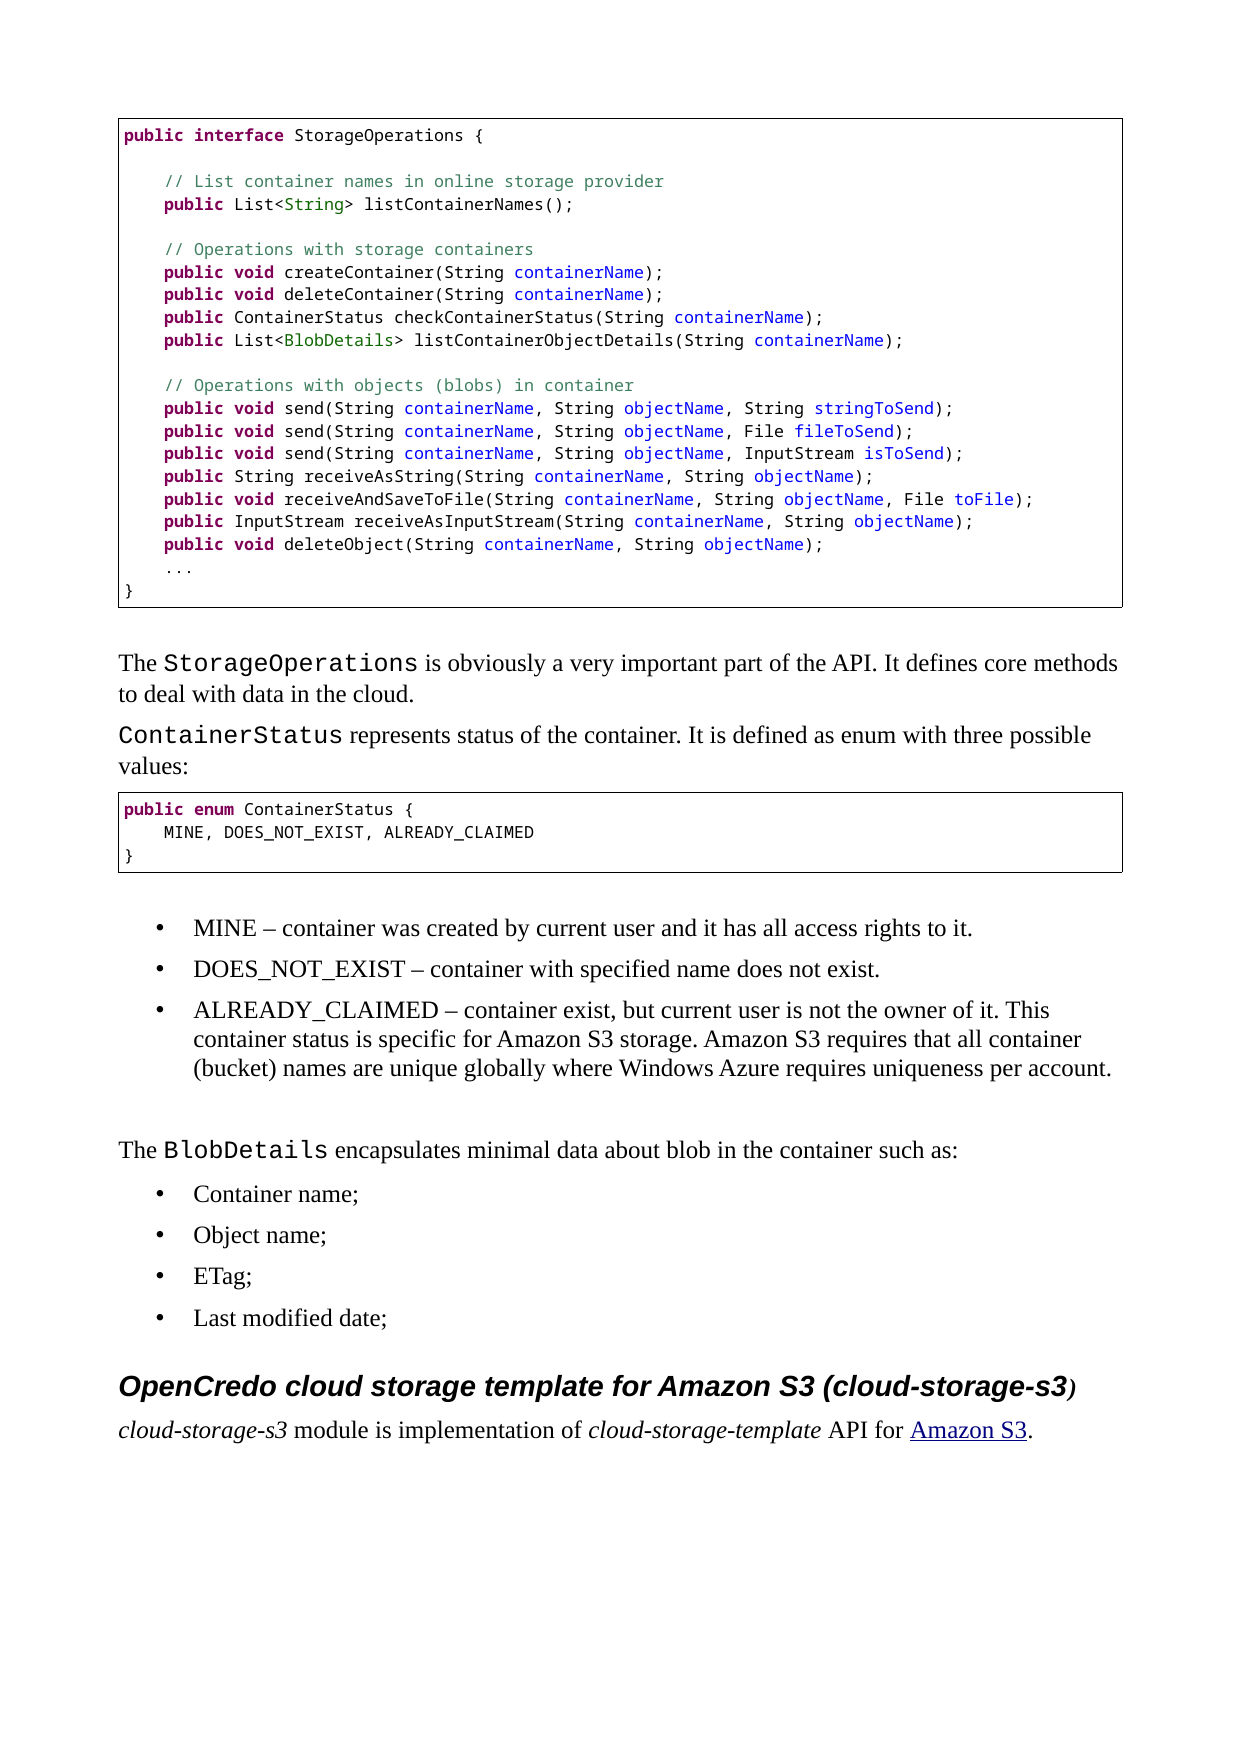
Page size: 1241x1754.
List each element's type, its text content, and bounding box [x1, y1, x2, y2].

text The BlobDetails encapsulates minimal data about blob in the container such as: [118, 1136, 1122, 1166]
text cloud-storage-s3 module is implementation of cloud-storage-template API for Amazon S3. [118, 1415, 1122, 1444]
list ALREADY_CLAIMED – container exist, but current user is not the owner of it. This container status is specific for Amazon S3 storage. Amazon S3 requires that all container (bucket) names are unique globally where Windows Azure requires uniqueness per account. [156, 996, 1122, 1082]
subtitle OpenCredo cloud storage template for Amazon S3 (cloud-storage-s3) [118, 1369, 1122, 1402]
list Container name; [156, 1179, 1122, 1208]
list Object name; [156, 1220, 1122, 1249]
text The StorageOperations is obviously a very important part of the API. It defines core methods to deal with data in the cloud. [118, 648, 1122, 707]
table_header public interface StorageOperations { // List container names in online storage provider public List<String> listContainerNames(); // Operations with storage containers public void createContainer(String containerName); public void deleteContainer(String containerName); public ContainerStatus checkContainerStatus(String containerName); public List<BlobDetails> listContainerObjectDetails(String containerName); // Operations with objects (blobs) in container public void send(String containerName, String objectName, String stringToSend); public void send(String containerName, String objectName, File fileToSend); public void send(String containerName, String objectName, InputStream isToSend); public String receiveAsString(String containerName, String objectName); public void receiveAndSaveToFile(String containerName, String objectName, File toFile); public InputStream receiveAsInputStream(String containerName, String objectName); public void deleteObject(String containerName, String objectName); ... } [119, 119, 1122, 607]
list Last modified date; [156, 1303, 1122, 1331]
list DOES_NOT_EXIST – container with specified name does not exist. [156, 954, 1122, 983]
text ContainerStatus represents status of the container. It is defined as enum with three possible values: [118, 720, 1122, 779]
list ETag; [156, 1261, 1122, 1290]
table_header public enum ContainerStatus { MINE, DOES_NOT_EXIST, ALREADY_CLAIMED } [119, 793, 1122, 872]
list MINE – container was created by current user and it has all access rights to it. [156, 913, 1122, 942]
